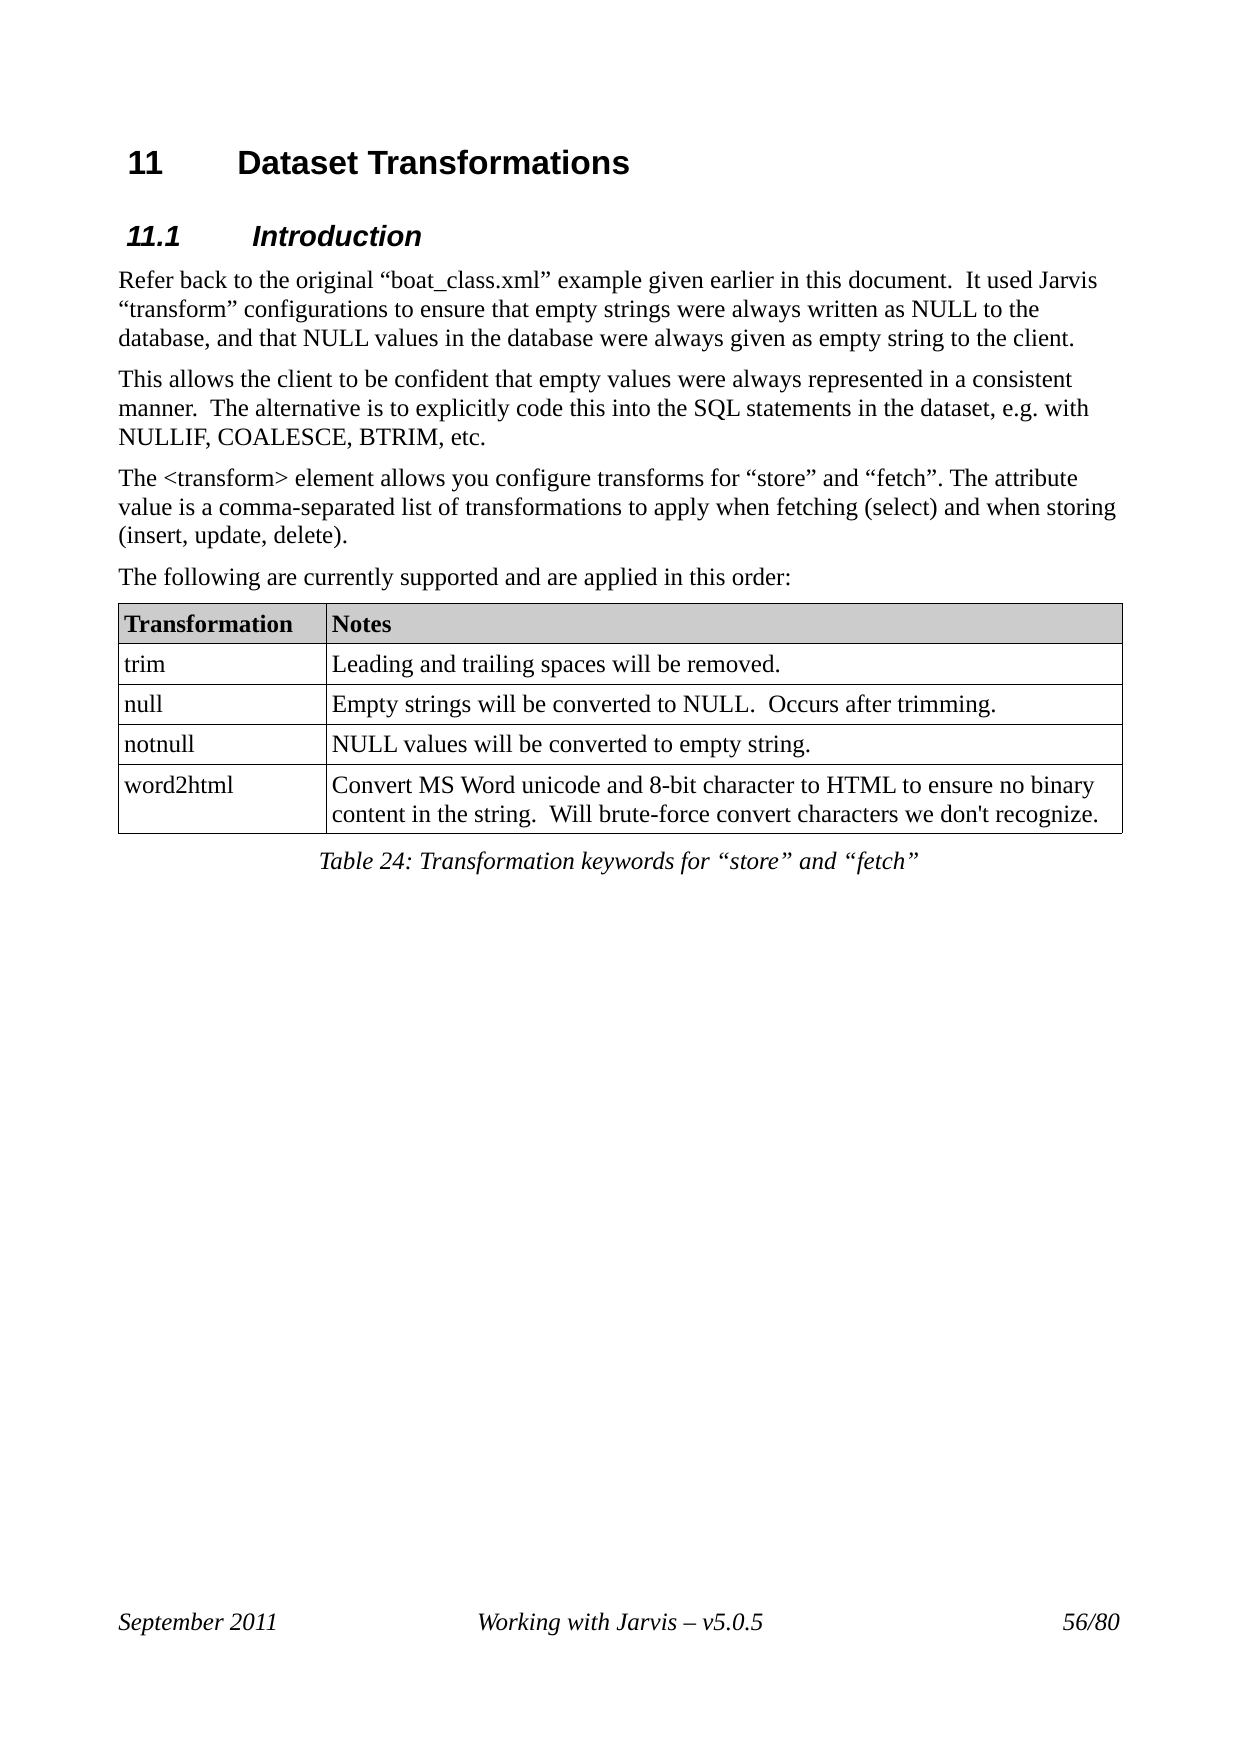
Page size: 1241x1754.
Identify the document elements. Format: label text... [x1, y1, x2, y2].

table_cell word2html [119, 765, 326, 833]
table_cell NULL values will be converted to empty string. [327, 725, 1122, 764]
text The following are currently supported and are applied in this order: [118, 562, 1122, 590]
text Refer back to the original “boat_class.xml” example given earlier in this document. It used Jarvis “transform” configurations to ensure that empty strings were always written as NULL to the database, and that NULL values in the database were always given as empty string to the client. [118, 265, 1122, 352]
table_header Notes [327, 604, 1122, 643]
subtitle Dataset Transformations [118, 143, 1122, 182]
text This allows the client to be confident that empty values were always represented in a consistent manner. The alternative is to explicitly code this into the SQL statements in the dataset, e.g. with NULLIF, COALESCE, BTRIM, etc. [118, 364, 1122, 450]
table_cell trim [119, 644, 326, 683]
text The <transform> element allows you configure transforms for “store” and “fetch”. The attribute value is a comma-separated list of transformations to apply when fetching (select) and when storing (insert, update, delete). [118, 463, 1122, 549]
table_cell notnull [119, 725, 326, 764]
table_cell Leading and trailing spaces will be removed. [327, 644, 1122, 683]
table_cell Empty strings will be converted to NULL. Occurs after trimming. [327, 685, 1122, 724]
subtitle Introduction [118, 219, 1122, 253]
text Table 24: Transformation keywords for “store” and “fetch” [118, 846, 1122, 874]
table_cell Convert MS Word unicode and 8-bit character to HTML to ensure no binary content in the string. Will brute-force convert characters we don't recognize. [327, 765, 1122, 833]
table_header Transformation [119, 604, 326, 643]
table_cell null [119, 685, 326, 724]
